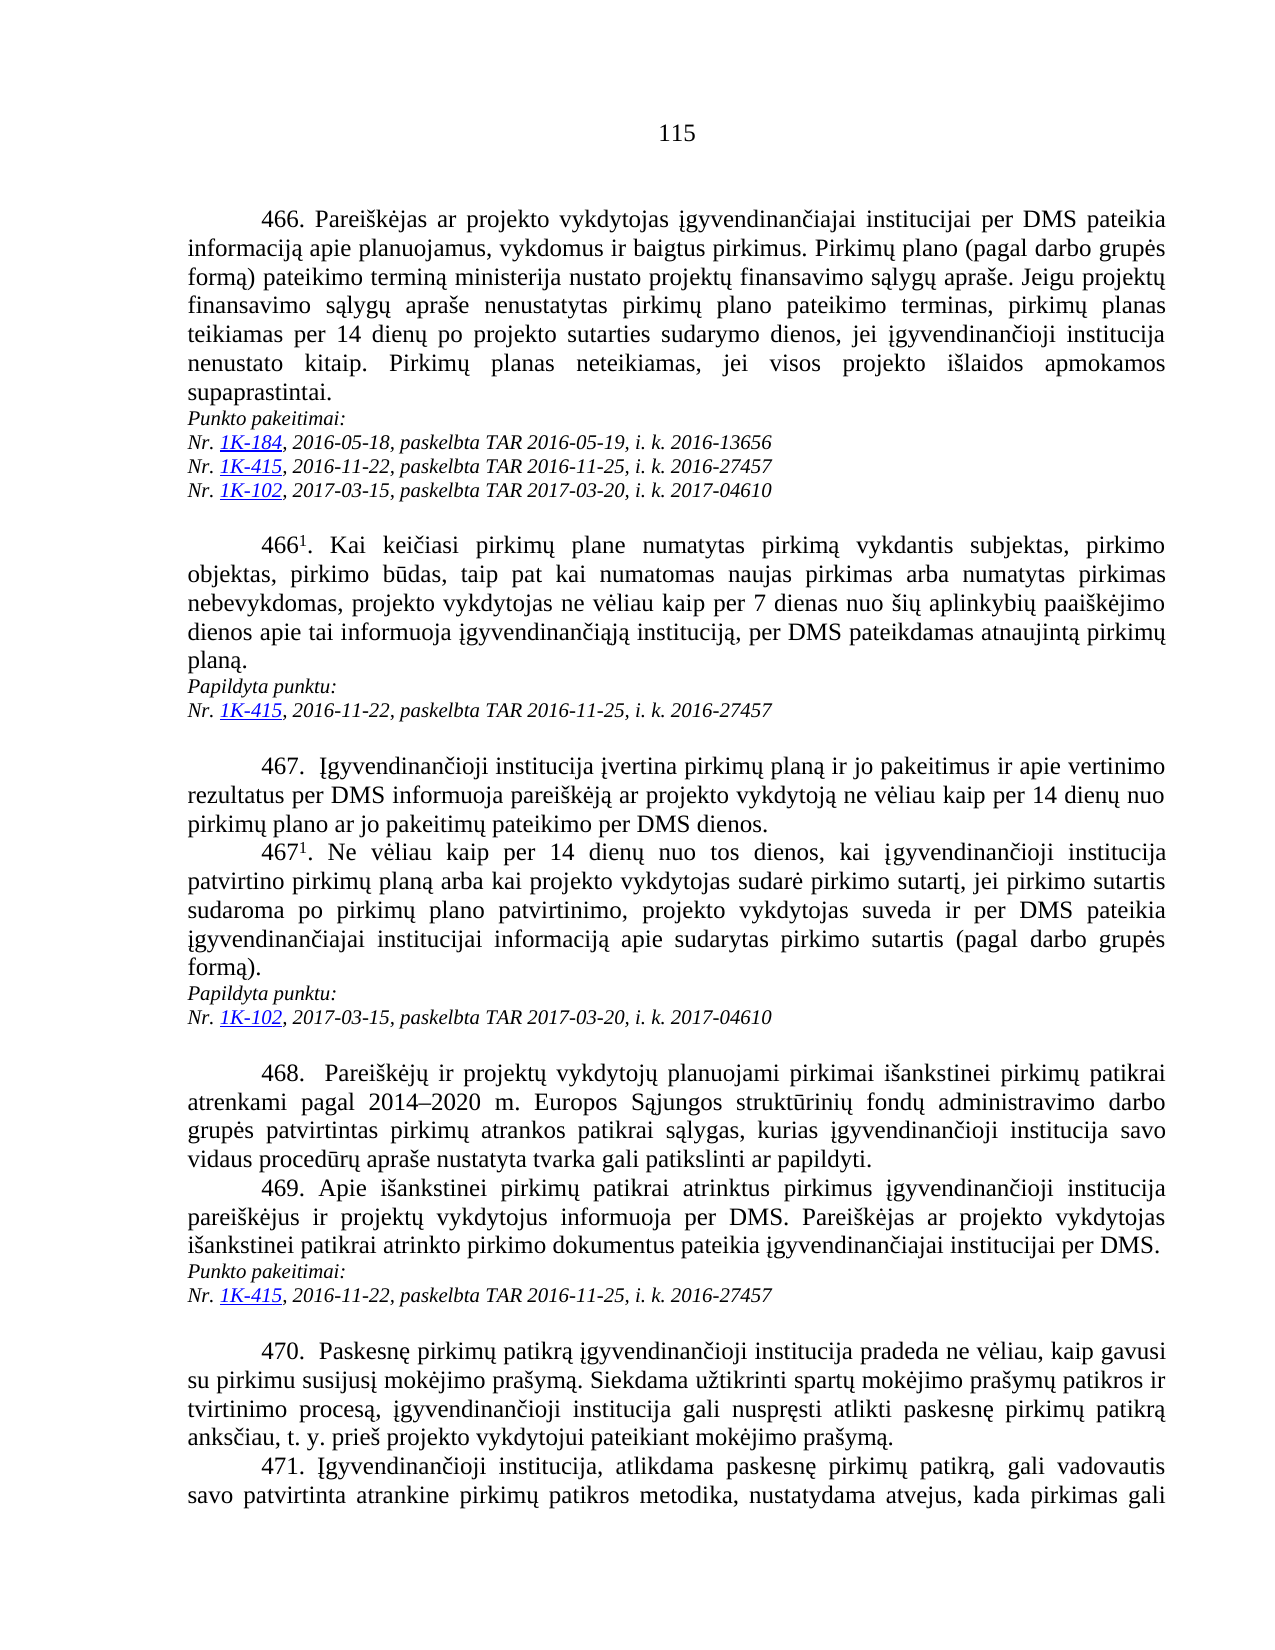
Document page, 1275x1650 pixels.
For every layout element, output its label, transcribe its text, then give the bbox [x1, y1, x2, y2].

text Nr. 1K-415, 2016-11-22, paskelbta TAR 2016-11-25, i. k. 2016-27457 [187, 698, 1167, 722]
text Nr. 1K-415, 2016-11-22, paskelbta TAR 2016-11-25, i. k. 2016-27457 [187, 1283, 1167, 1307]
text Papildyta punktu: [187, 981, 1167, 1005]
text 468. Pareiškėjų ir projektų vykdytojų planuojami pirkimai išankstinei pirkimų patikrai atrenkami pagal 2014–2020 m. Europos Sąjungos struktūrinių fondų administravimo darbo grupės patvirtintas pirkimų atrankos patikrai sąlygas, kurias įgyvendinančioji institucija savo vidaus procedūrų apraše nustatyta tvarka gali patikslinti ar papildyti. [187, 1058, 1167, 1173]
text 469. Apie išankstinei pirkimų patikrai atrinktus pirkimus įgyvendinančioji institucija pareiškėjus ir projektų vykdytojus informuoja per DMS. Pareiškėjas ar projekto vykdytojas išankstinei patikrai atrinkto pirkimo dokumentus pateikia įgyvendinančiajai institucijai per DMS. [187, 1173, 1167, 1259]
text Nr. 1K-102, 2017-03-15, paskelbta TAR 2017-03-20, i. k. 2017-04610 [187, 1005, 1167, 1029]
text 471. Įgyvendinančioji institucija, atlikdama paskesnę pirkimų patikrą, gali vadovautis savo patvirtinta atrankine pirkimų patikros metodika, nustatydama atvejus, kada pirkimas gali [187, 1451, 1167, 1509]
text Nr. 1K-102, 2017-03-15, paskelbta TAR 2017-03-20, i. k. 2017-04610 [187, 478, 1167, 502]
text 470. Paskesnę pirkimų patikrą įgyvendinančioji institucija pradeda ne vėliau, kaip gavusi su pirkimu susijusį mokėjimo prašymą. Siekdama užtikrinti spartų mokėjimo prašymų patikros ir tvirtinimo procesą, įgyvendinančioji institucija gali nuspręsti atlikti paskesnę pirkimų patikrą anksčiau, t. y. prieš projekto vykdytojui pateikiant mokėjimo prašymą. [187, 1336, 1167, 1451]
text Nr. 1K-415, 2016-11-22, paskelbta TAR 2016-11-25, i. k. 2016-27457 [187, 454, 1167, 478]
text 467. Įgyvendinančioji institucija įvertina pirkimų planą ir jo pakeitimus ir apie vertinimo rezultatus per DMS informuoja pareiškėją ar projekto vykdytoją ne vėliau kaip per 14 dienų nuo pirkimų plano ar jo pakeitimų pateikimo per DMS dienos. [187, 751, 1167, 837]
text Punkto pakeitimai: [187, 1259, 1167, 1283]
text 4671. Ne vėliau kaip per 14 dienų nuo tos dienos, kai įgyvendinančioji institucija patvirtino pirkimų planą arba kai projekto vykdytojas sudarė pirkimo sutartį, jei pirkimo sutartis sudaroma po pirkimų plano patvirtinimo, projekto vykdytojas suveda ir per DMS pateikia įgyvendinančiajai institucijai informaciją apie sudarytas pirkimo sutartis (pagal darbo grupės formą). [187, 837, 1167, 981]
text 466. Pareiškėjas ar projekto vykdytojas įgyvendinančiajai institucijai per DMS pateikia informaciją apie planuojamus, vykdomus ir baigtus pirkimus. Pirkimų plano (pagal darbo grupės formą) pateikimo terminą ministerija nustato projektų finansavimo sąlygų apraše. Jeigu projektų finansavimo sąlygų apraše nenustatytas pirkimų plano pateikimo terminas, pirkimų planas teikiamas per 14 dienų po projekto sutarties sudarymo dienos, jei įgyvendinančioji institucija nenustato kitaip. Pirkimų planas neteikiamas, jei visos projekto išlaidos apmokamos supaprastintai. [187, 204, 1167, 406]
text Nr. 1K-184, 2016-05-18, paskelbta TAR 2016-05-19, i. k. 2016-13656 [187, 430, 1167, 454]
text 4661. Kai keičiasi pirkimų plane numatytas pirkimą vykdantis subjektas, pirkimo objektas, pirkimo būdas, taip pat kai numatomas naujas pirkimas arba numatytas pirkimas nebevykdomas, projekto vykdytojas ne vėliau kaip per 7 dienas nuo šių aplinkybių paaiškėjimo dienos apie tai informuoja įgyvendinančiąją instituciją, per DMS pateikdamas atnaujintą pirkimų planą. [187, 531, 1167, 674]
text Punkto pakeitimai: [187, 406, 1167, 430]
text Papildyta punktu: [187, 674, 1167, 698]
